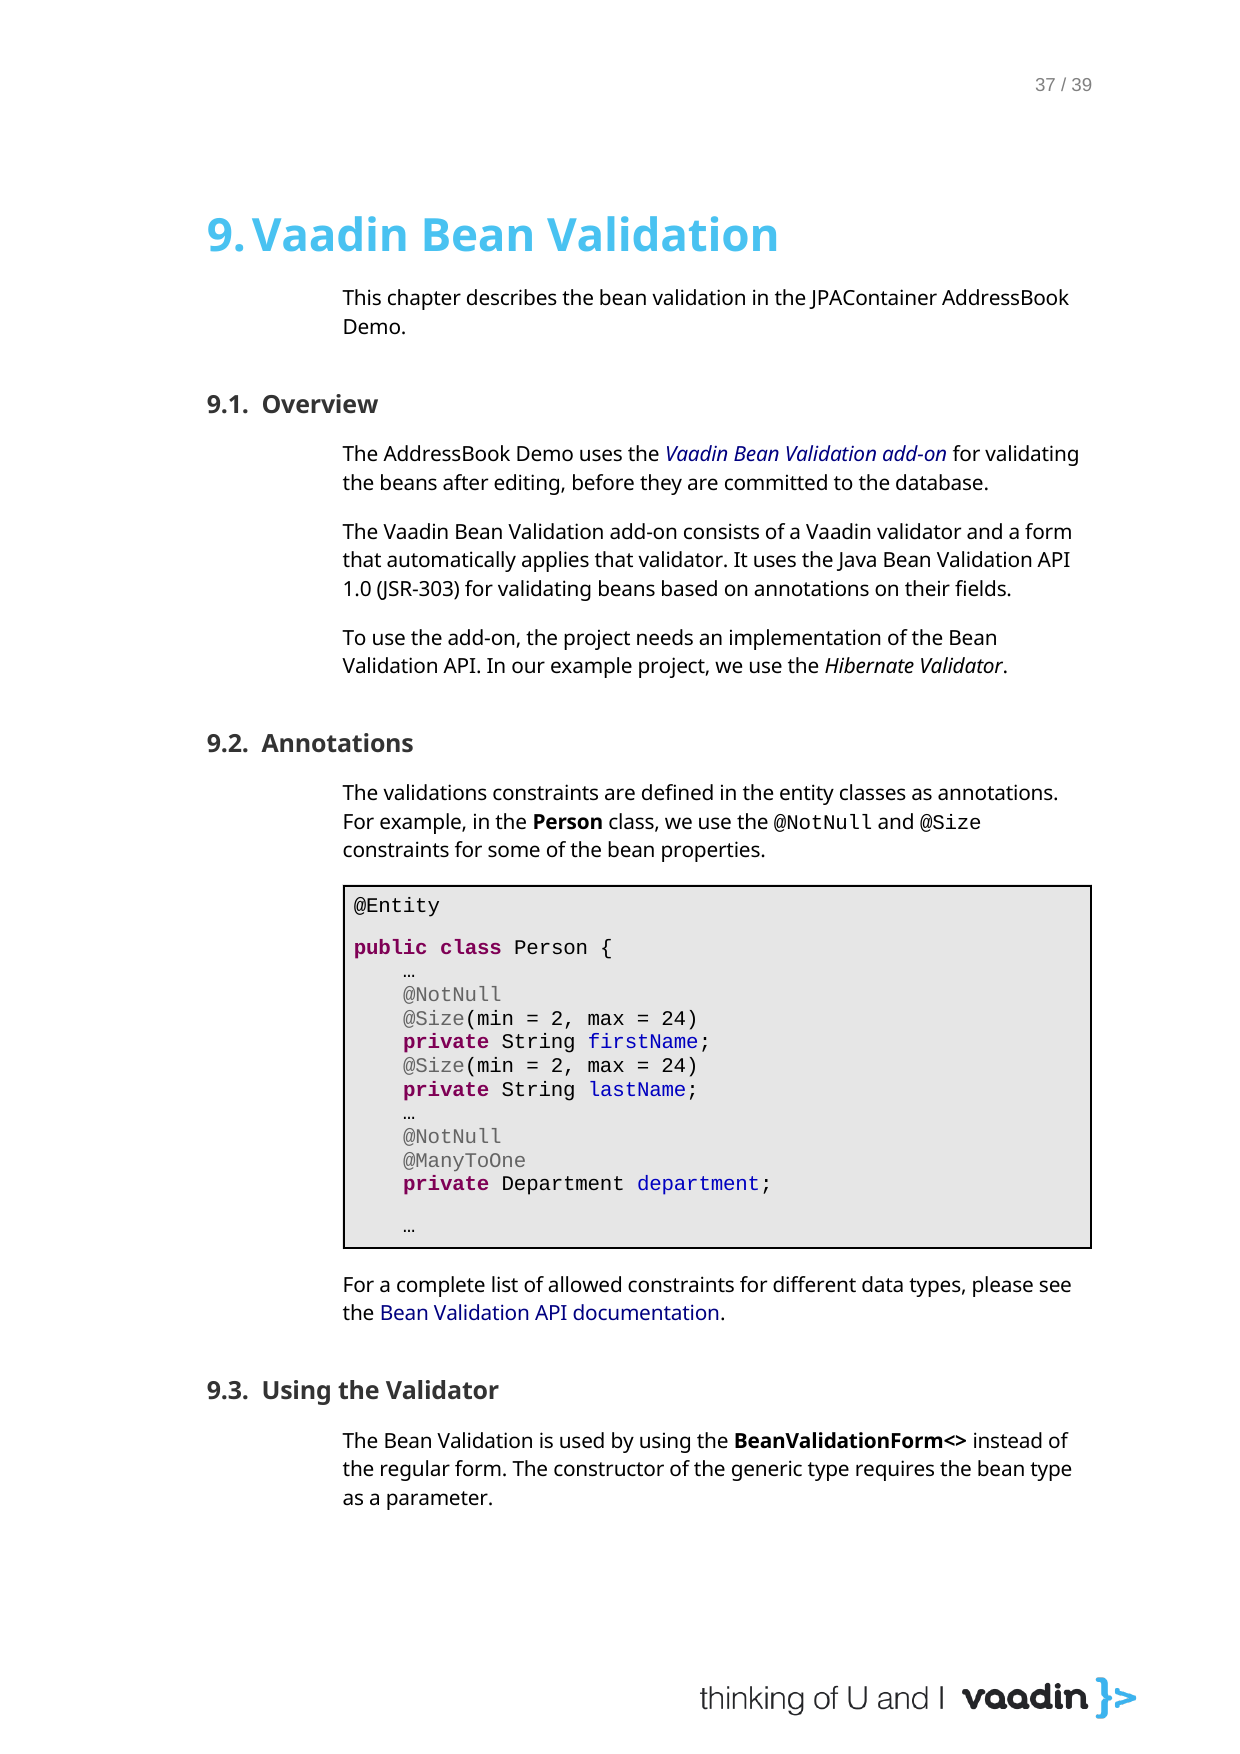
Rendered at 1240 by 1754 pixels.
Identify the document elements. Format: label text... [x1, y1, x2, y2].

text @NotNull [345, 1126, 1090, 1150]
text private Department department; [345, 1173, 1090, 1206]
text To use the add-on, the project needs an implementation of the Bean Validation API. In our example project, we use the Hibernate Validator. [342, 623, 1092, 679]
text @Size(min = 2, max = 24) [345, 1008, 1090, 1031]
text @Entity [345, 887, 1090, 928]
text … [345, 1102, 1090, 1126]
text The AddressBook Demo uses the Vaadin Bean Validation add-on for validating the beans after editing, before they are committed to the database. [342, 439, 1092, 496]
text … [345, 1206, 1090, 1247]
text public class Person { [345, 928, 1090, 961]
text The validations constraints are defined in the entity classes as annotations. For example, in the Person class, we use the @NotNull and @Size constraints for some of the bean properties. [342, 778, 1092, 864]
text For a complete list of allowed constraints for different data types, please see the Bean Validation API documentation. [342, 1270, 1092, 1327]
text private String firstName; [345, 1031, 1090, 1055]
picture [699, 1673, 1139, 1721]
text @NotNull [345, 984, 1090, 1008]
text This chapter describes the bean validation in the JPAContainer AddressBook Demo. [342, 283, 1092, 340]
subtitle Vaadin Bean Validation [207, 202, 1092, 264]
text … [345, 961, 1090, 984]
subtitle Overview [207, 386, 1092, 420]
subtitle Annotations [207, 726, 1092, 760]
text The Bean Validation is used by using the BeanValidationForm<> instead of the regular form. The constructor of the generic type requires the bean type as a parameter. [342, 1426, 1092, 1511]
text @Size(min = 2, max = 24) [345, 1055, 1090, 1079]
subtitle Using the Validator [207, 1373, 1092, 1407]
text The Vaadin Bean Validation add-on consists of a Vaadin validator and a form that automatically applies that validator. It uses the Java Bean Validation API 1.0 (JSR-303) for validating beans based on annotations on their fields. [342, 517, 1092, 602]
text @ManyToOne [345, 1150, 1090, 1173]
text private String lastName; [345, 1079, 1090, 1102]
